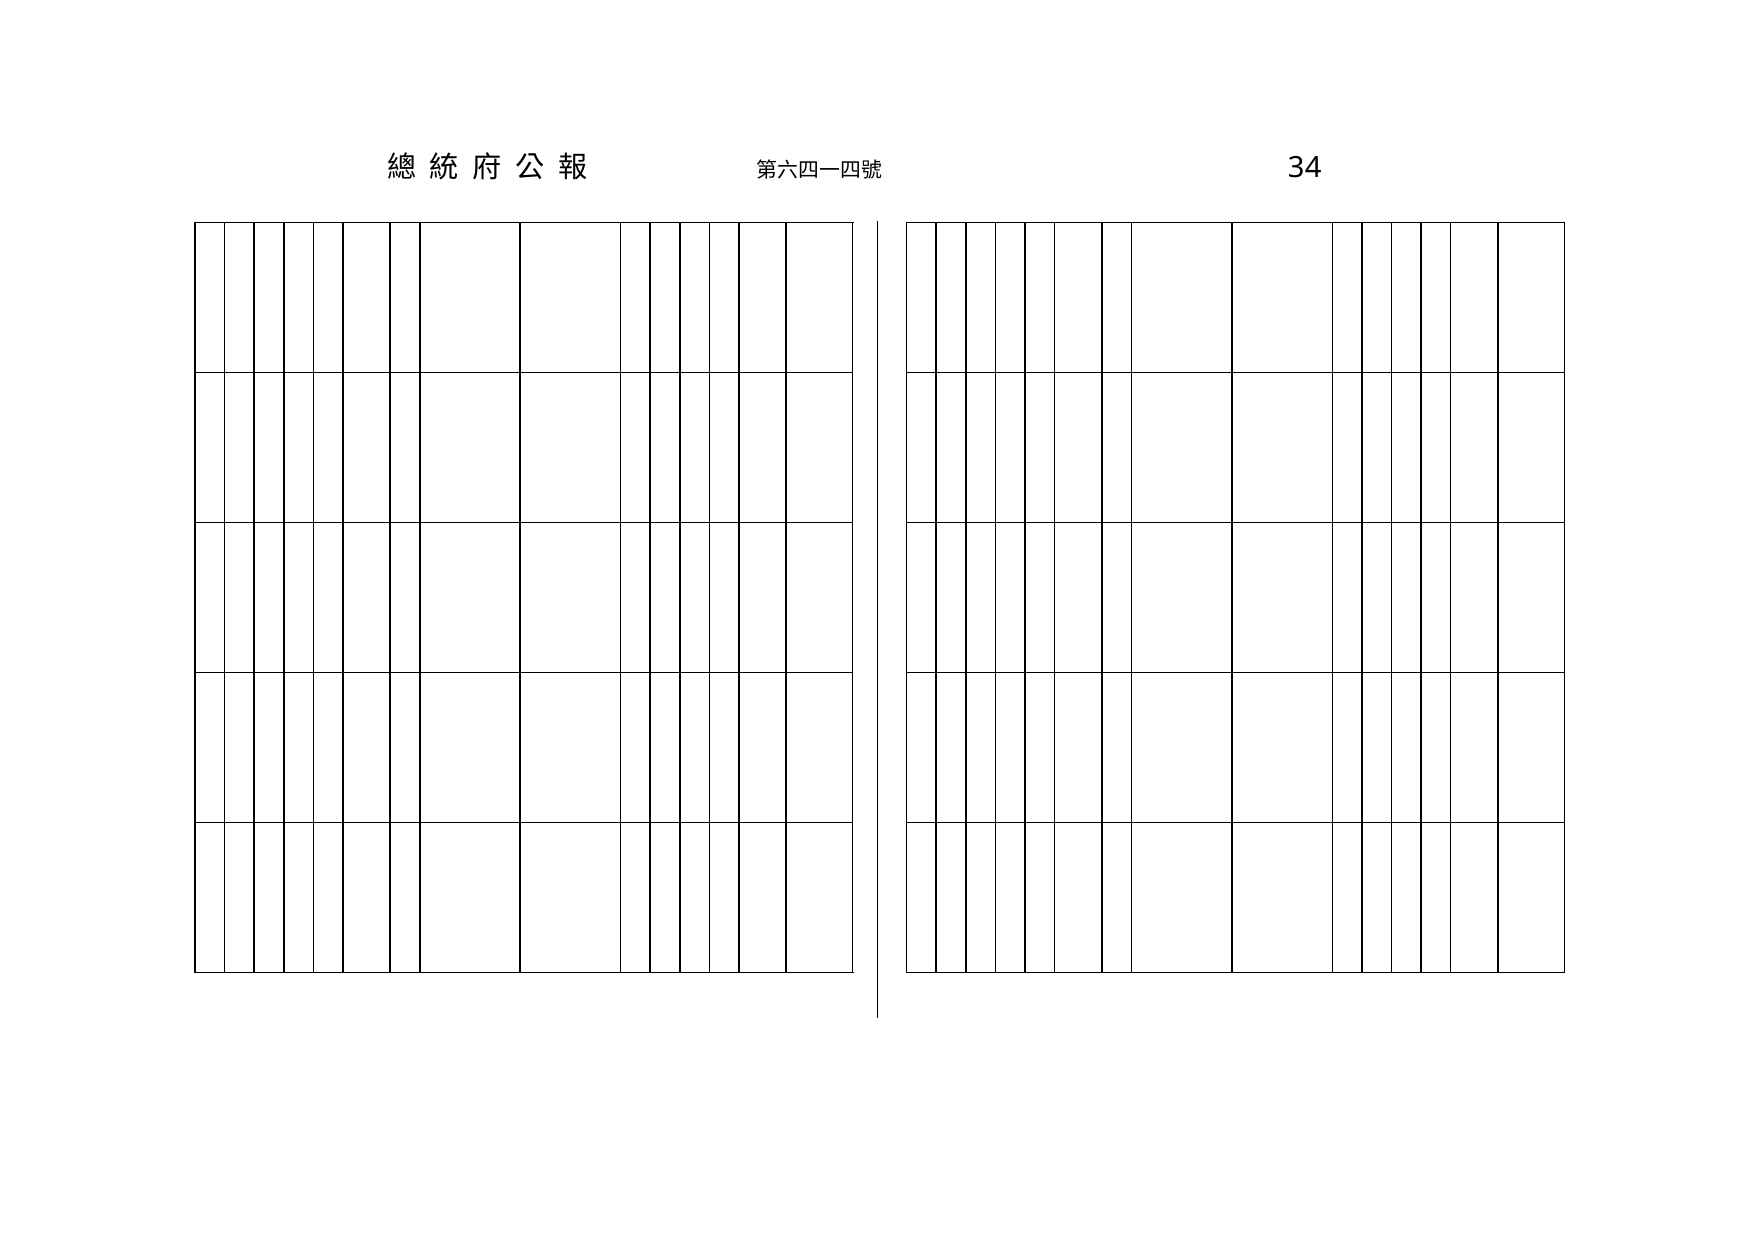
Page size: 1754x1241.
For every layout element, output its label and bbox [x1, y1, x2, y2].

table_cell [996, 373, 1024, 522]
table_cell [651, 673, 679, 822]
table_cell [314, 523, 342, 672]
table_cell [421, 223, 519, 372]
table_cell [1233, 373, 1332, 522]
table_cell [967, 523, 995, 672]
table_cell [344, 673, 389, 822]
table_cell [314, 223, 342, 372]
table_cell [937, 673, 965, 822]
table_cell [421, 373, 519, 522]
table_cell [1333, 673, 1361, 822]
table_cell [521, 373, 620, 522]
table_cell [1499, 373, 1564, 522]
table_cell [937, 223, 965, 372]
table_cell [344, 223, 389, 372]
table_cell [740, 823, 785, 972]
table_cell [621, 223, 649, 372]
table_cell [681, 523, 709, 672]
table_cell [907, 673, 935, 822]
table_cell [1132, 523, 1231, 672]
table_cell [285, 823, 313, 972]
table_cell [740, 223, 785, 372]
table_cell [1392, 673, 1420, 822]
table_cell [996, 673, 1024, 822]
table_cell [937, 523, 965, 672]
table_cell [1422, 823, 1450, 972]
table_cell [621, 673, 649, 822]
table_cell [1055, 823, 1101, 972]
table_cell [1333, 823, 1361, 972]
table_cell [651, 823, 679, 972]
table_cell [285, 673, 313, 822]
table_cell [1055, 673, 1101, 822]
table_cell [521, 823, 620, 972]
table_cell [225, 373, 253, 522]
table_cell [1499, 523, 1564, 672]
table_cell [1422, 673, 1450, 822]
table_cell [1026, 373, 1054, 522]
table_cell [1451, 523, 1497, 672]
table_cell [1103, 823, 1131, 972]
table_cell [314, 373, 342, 522]
table_cell [1026, 523, 1054, 672]
table_cell [421, 673, 519, 822]
table_cell [1233, 673, 1332, 822]
table_cell [710, 223, 738, 372]
table_cell [196, 523, 224, 672]
table_cell [1363, 373, 1391, 522]
table_cell [1333, 223, 1361, 372]
table_cell [1103, 673, 1131, 822]
table_cell [421, 823, 519, 972]
table_cell [907, 223, 935, 372]
table_cell [1055, 223, 1101, 372]
table_cell [1026, 223, 1054, 372]
table_cell [740, 673, 785, 822]
table_cell [1499, 223, 1564, 372]
table_cell [1026, 673, 1054, 822]
table_cell [225, 673, 253, 822]
table_cell [1392, 523, 1420, 672]
table_cell [787, 523, 852, 672]
table_cell [740, 523, 785, 672]
table_cell [1132, 373, 1231, 522]
table_cell [651, 373, 679, 522]
table_cell [1499, 823, 1564, 972]
table_cell [391, 523, 419, 672]
table_cell [225, 523, 253, 672]
table_cell [967, 823, 995, 972]
table_cell [391, 823, 419, 972]
table_cell [621, 373, 649, 522]
table_cell [681, 673, 709, 822]
table_cell [344, 373, 389, 522]
table_cell [967, 373, 995, 522]
table_cell [907, 523, 935, 672]
table_cell [1392, 823, 1420, 972]
table_cell [344, 523, 389, 672]
table_cell [681, 373, 709, 522]
table_cell [996, 823, 1024, 972]
table_cell [421, 523, 519, 672]
table_cell [907, 823, 935, 972]
table_cell [314, 823, 342, 972]
table_cell [255, 373, 283, 522]
table_cell [1392, 373, 1420, 522]
table_cell [225, 223, 253, 372]
table_cell [1392, 223, 1420, 372]
table_cell [1422, 373, 1450, 522]
table_cell [196, 373, 224, 522]
table_cell [255, 223, 283, 372]
table_cell [521, 673, 620, 822]
table_cell [710, 373, 738, 522]
table_cell [391, 223, 419, 372]
table_cell [314, 673, 342, 822]
table_cell [967, 223, 995, 372]
table_cell [937, 823, 965, 972]
table_cell [285, 223, 313, 372]
table_cell [1026, 823, 1054, 972]
table_cell [1499, 673, 1564, 822]
table_cell [621, 823, 649, 972]
table_cell [681, 823, 709, 972]
table_cell [1451, 373, 1497, 522]
table_cell [521, 523, 620, 672]
table_cell [344, 823, 389, 972]
table_cell [967, 673, 995, 822]
table_cell [937, 373, 965, 522]
table_cell [255, 523, 283, 672]
table_cell [1363, 223, 1391, 372]
table_cell [391, 673, 419, 822]
table_cell [740, 373, 785, 522]
table_cell [996, 523, 1024, 672]
table_cell [1363, 523, 1391, 672]
table_cell [1422, 223, 1450, 372]
table_cell [621, 523, 649, 672]
table_cell [1233, 523, 1332, 672]
table_cell [1055, 373, 1101, 522]
table_cell [1451, 223, 1497, 372]
table_cell [1333, 523, 1361, 672]
table_cell [1055, 523, 1101, 672]
table_cell [710, 673, 738, 822]
table_cell [196, 823, 224, 972]
table_cell [651, 223, 679, 372]
table_cell [285, 523, 313, 672]
table_cell [255, 823, 283, 972]
table_cell [1233, 223, 1332, 372]
table_cell [1363, 823, 1391, 972]
table_cell [1132, 823, 1231, 972]
table_cell [1451, 673, 1497, 822]
table_cell [710, 823, 738, 972]
table_cell [996, 223, 1024, 372]
table_cell [681, 223, 709, 372]
table_cell [710, 523, 738, 672]
table_cell [1233, 823, 1332, 972]
table_cell [255, 673, 283, 822]
table_cell [1103, 523, 1131, 672]
table_cell [787, 823, 852, 972]
table_cell [391, 373, 419, 522]
table_cell [1132, 223, 1231, 372]
table_cell [1422, 523, 1450, 672]
table_cell [651, 523, 679, 672]
table_cell [1333, 373, 1361, 522]
table_cell [787, 223, 852, 372]
table_cell [196, 673, 224, 822]
table_cell [225, 823, 253, 972]
table_cell [1103, 223, 1131, 372]
table_cell [196, 223, 224, 372]
table_cell [787, 373, 852, 522]
table_cell [1103, 373, 1131, 522]
table_cell [521, 223, 620, 372]
table_cell [1451, 823, 1497, 972]
table_cell [787, 673, 852, 822]
table_cell [1132, 673, 1231, 822]
table_cell [285, 373, 313, 522]
table_cell [907, 373, 935, 522]
table_cell [1363, 673, 1391, 822]
